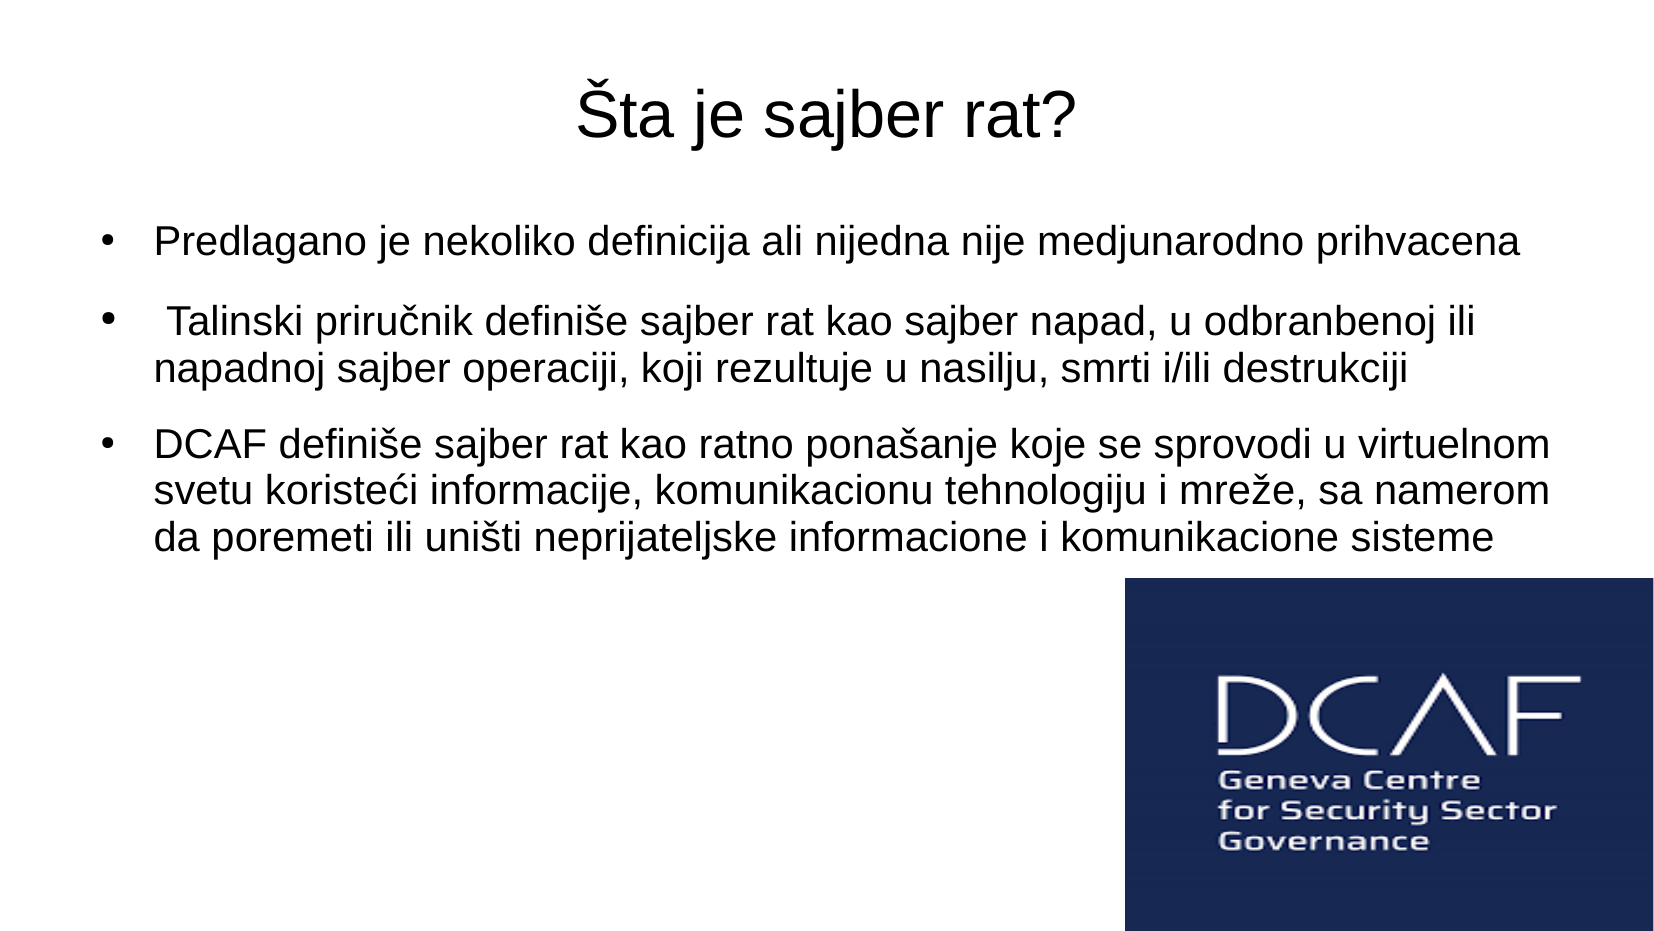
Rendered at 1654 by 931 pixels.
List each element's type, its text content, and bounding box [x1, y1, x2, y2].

picture [1125, 578, 1654, 931]
list Predlagano je nekoliko definicija ali nijedna nije medjunarodno prihvacena Talinski priručnik definiše sajber rat kao sajber napad, u odbranbenoj ili napadnoj sajber operaciji, koji rezultuje u nasilju, smrti i/ili destrukciji DCAF definiše sajber rat kao ratno ponašanje koje se sprovodi u virtuelnom svetu koristeći informacije, komunikacionu tehnologiju i mreže, sa namerom da poremeti ili uništi neprijateljske informacione i komunikacione sisteme [82, 217, 1571, 758]
title Šta je sajber rat? [82, 37, 1571, 193]
